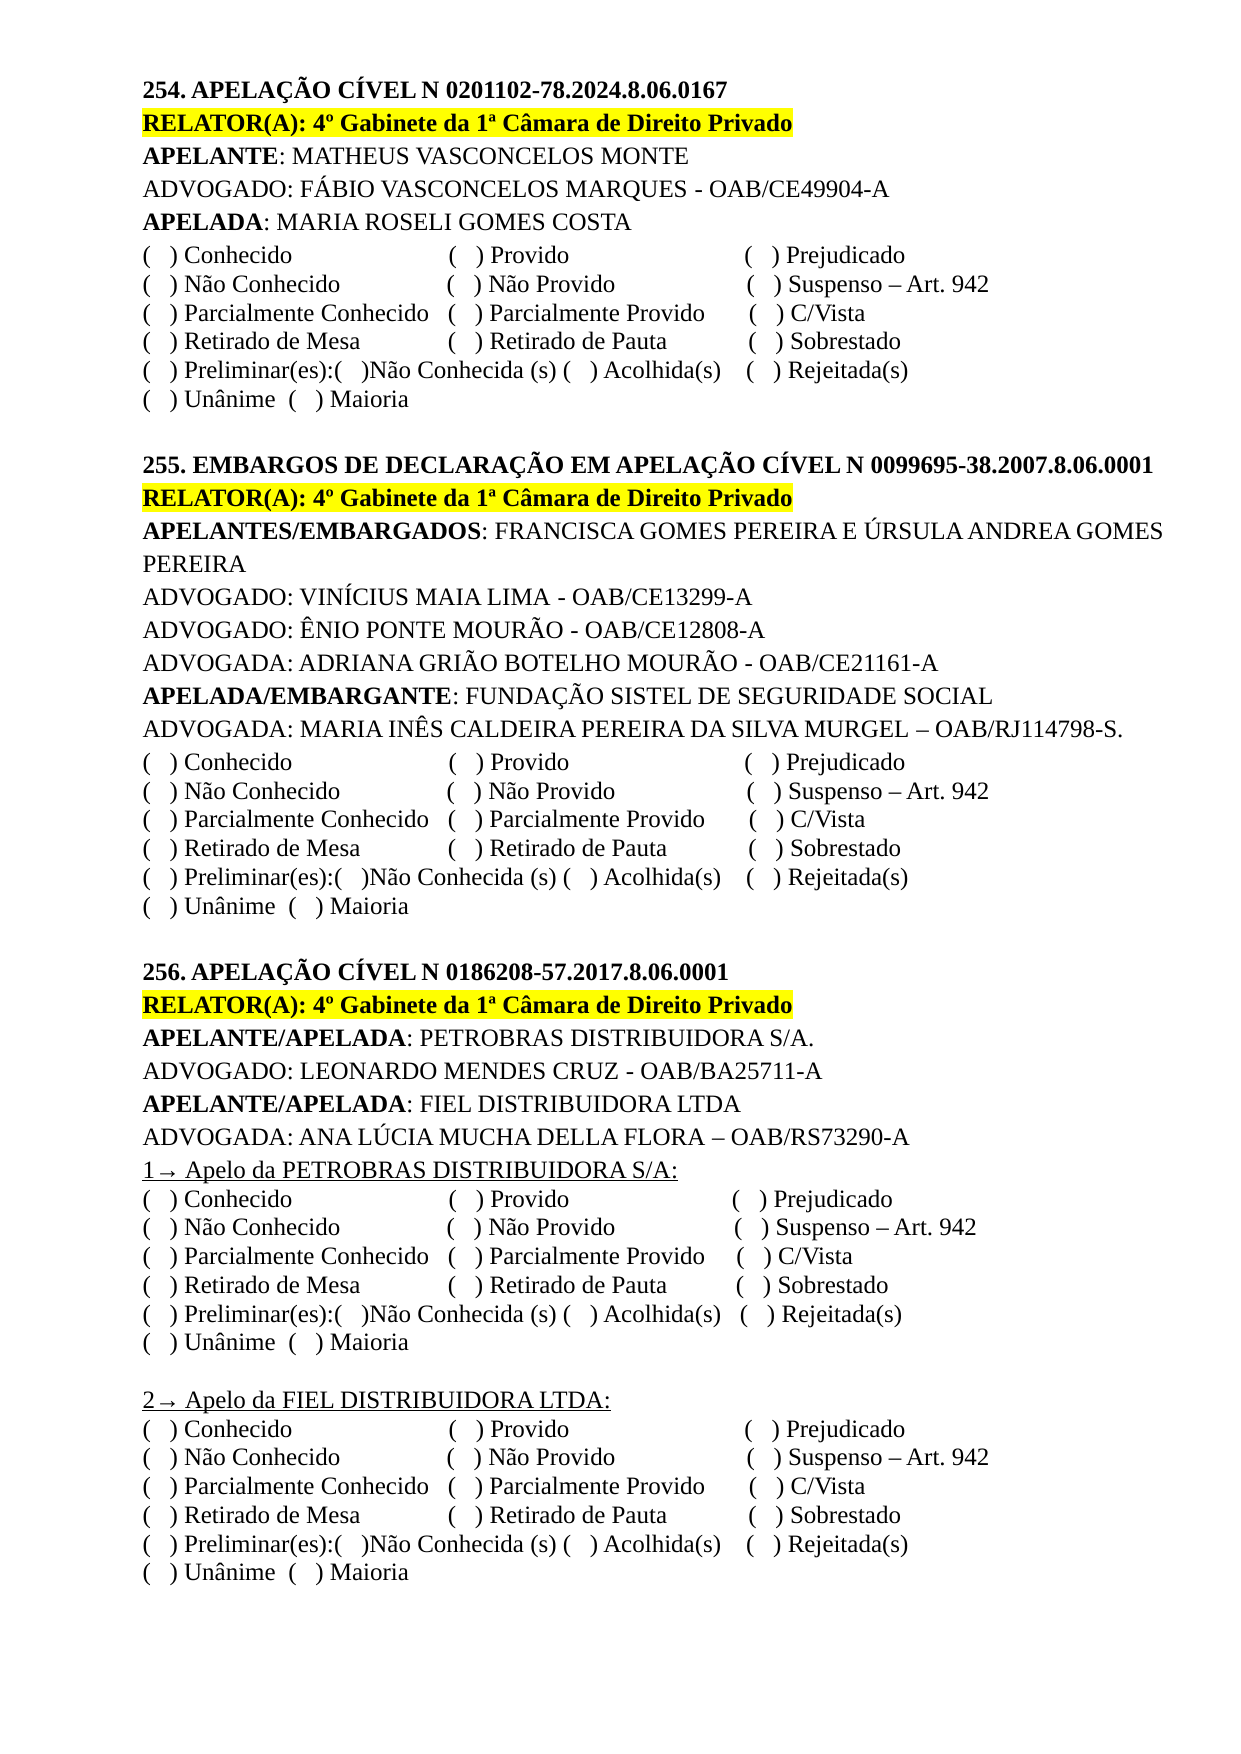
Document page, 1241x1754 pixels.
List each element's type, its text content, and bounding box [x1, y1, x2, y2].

text ( ) Conhecido ( ) Provido ( ) Prejudicado [142, 1414, 1141, 1442]
text ( ) Não Conhecido ( ) Não Provido ( ) Suspenso – Art. 942 [142, 1212, 1158, 1241]
text ( ) Unânime ( ) Maioria 256. APELAÇÃO CÍVEL N 0186208-57.2017.8.06.0001 RELATOR(A): 4º Gabinete da 1ª Câmara de Direito Privado APELANTE/APELADA: PETROBRAS DISTRIBUIDORA S/A. ADVOGADO: LEONARDO MENDES CRUZ - OAB/BA25711-A APELANTE/APELADA: FIEL DISTRIBUIDORA LTDA ADVOGADA: ANA LÚCIA MUCHA DELLA FLORA – OAB/RS73290-A [142, 891, 1188, 1151]
text 2→ Apelo da FIEL DISTRIBUIDORA LTDA: [142, 1385, 1141, 1414]
text ( ) Retirado de Mesa ( ) Retirado de Pauta ( ) Sobrestado [142, 833, 1158, 862]
text ( ) Preliminar(es):( )Não Conhecida (s) ( ) Acolhida(s) ( ) Rejeitada(s) [142, 1299, 1158, 1327]
text ( ) Conhecido ( ) Provido ( ) Prejudicado [142, 240, 1141, 269]
text ( ) Preliminar(es):( )Não Conhecida (s) ( ) Acolhida(s) ( ) Rejeitada(s) [142, 355, 1158, 384]
text ( ) Parcialmente Conhecido ( ) Parcialmente Provido ( ) C/Vista [142, 1471, 1158, 1500]
text ( ) Não Conhecido ( ) Não Provido ( ) Suspenso – Art. 942 [142, 776, 1158, 804]
text ( ) Não Conhecido ( ) Não Provido ( ) Suspenso – Art. 942 [142, 269, 1158, 298]
text ( ) Retirado de Mesa ( ) Retirado de Pauta ( ) Sobrestado [142, 1270, 1158, 1299]
text ( ) Unânime ( ) Maioria [142, 1557, 1188, 1619]
text ( ) Parcialmente Conhecido ( ) Parcialmente Provido ( ) C/Vista [142, 804, 1158, 833]
text ( ) Unânime ( ) Maioria [142, 1327, 1158, 1356]
text ( ) Conhecido ( ) Provido ( ) Prejudicado [142, 1184, 1141, 1212]
text ( ) Unânime ( ) Maioria 255. EMBARGOS DE DECLARAÇÃO EM APELAÇÃO CÍVEL N 0099695-38.2007.8.06.0001 RELATOR(A): 4º Gabinete da 1ª Câmara de Direito Privado APELANTES/EMBARGADOS: FRANCISCA GOMES PEREIRA E ÚRSULA ANDREA GOMES PEREIRA ADVOGADO: VINÍCIUS MAIA LIMA - OAB/CE13299-A ADVOGADO: ÊNIO PONTE MOURÃO - OAB/CE12808-A ADVOGADA: ADRIANA GRIÃO BOTELHO MOURÃO - OAB/CE21161-A APELADA/EMBARGANTE: FUNDAÇÃO SISTEL DE SEGURIDADE SOCIAL ADVOGADA: MARIA INÊS CALDEIRA PEREIRA DA SILVA MURGEL – OAB/RJ114798-S. [142, 384, 1188, 743]
text 254. APELAÇÃO CÍVEL N 0201102-78.2024.8.06.0167 RELATOR(A): 4º Gabinete da 1ª Câmara de Direito Privado APELANTE: MATHEUS VASCONCELOS MONTE ADVOGADO: FÁBIO VASCONCELOS MARQUES - OAB/CE49904-A APELADA: MARIA ROSELI GOMES COSTA [142, 75, 1188, 236]
text ( ) Preliminar(es):( )Não Conhecida (s) ( ) Acolhida(s) ( ) Rejeitada(s) [142, 862, 1158, 891]
text ( ) Conhecido ( ) Provido ( ) Prejudicado [142, 747, 1141, 776]
text ( ) Retirado de Mesa ( ) Retirado de Pauta ( ) Sobrestado [142, 326, 1158, 355]
text ( ) Parcialmente Conhecido ( ) Parcialmente Provido ( ) C/Vista [142, 1241, 1158, 1270]
text 1→ Apelo da PETROBRAS DISTRIBUIDORA S/A: [142, 1155, 1141, 1184]
text ( ) Preliminar(es):( )Não Conhecida (s) ( ) Acolhida(s) ( ) Rejeitada(s) [142, 1529, 1158, 1557]
text ( ) Parcialmente Conhecido ( ) Parcialmente Provido ( ) C/Vista [142, 298, 1158, 326]
text ( ) Retirado de Mesa ( ) Retirado de Pauta ( ) Sobrestado [142, 1500, 1158, 1529]
text ( ) Não Conhecido ( ) Não Provido ( ) Suspenso – Art. 942 [142, 1442, 1158, 1471]
